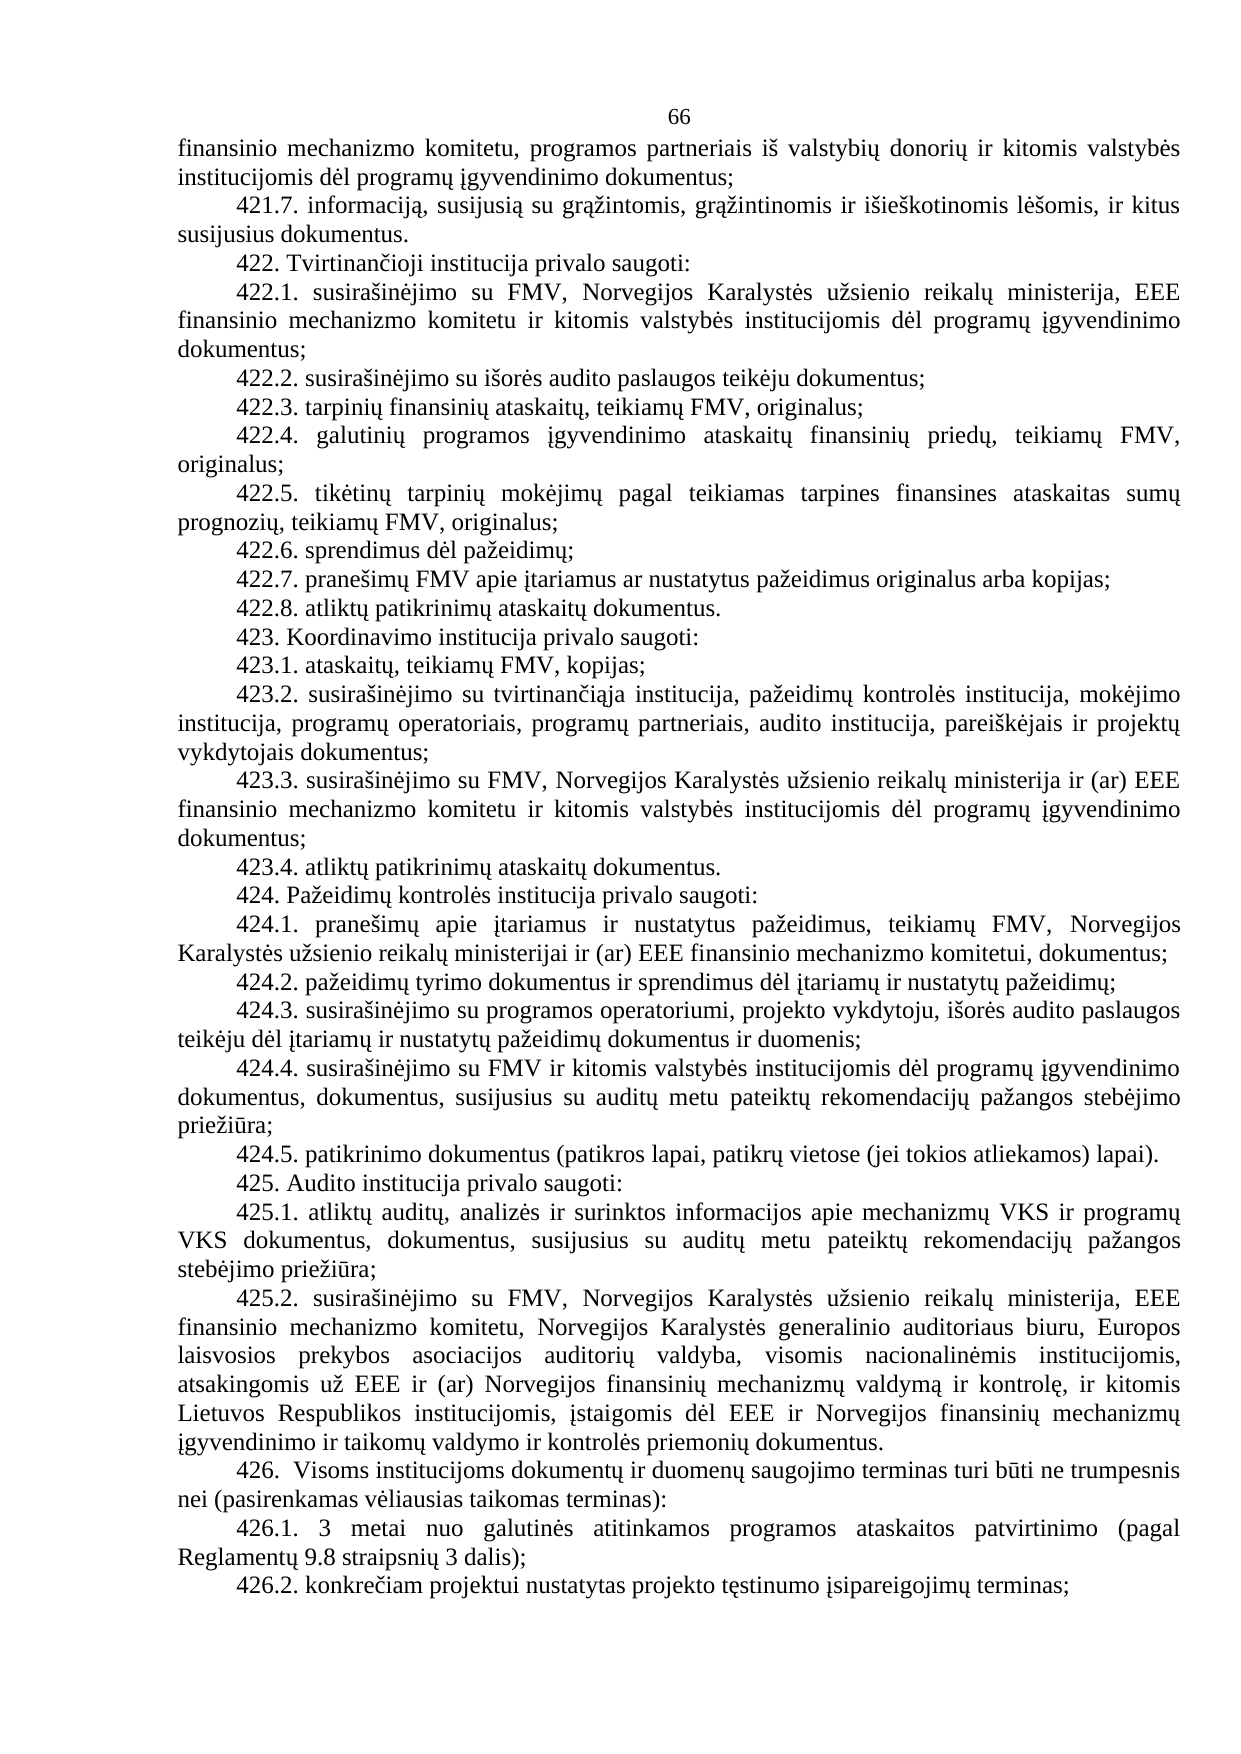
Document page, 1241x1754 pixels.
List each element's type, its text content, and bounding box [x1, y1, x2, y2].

text 424. Pažeidimų kontrolės institucija privalo saugoti: [177, 880, 1181, 909]
text 426.1. 3 metai nuo galutinės atitinkamos programos ataskaitos patvirtinimo (pagal Reglamentų 9.8 straipsnių 3 dalis); [177, 1513, 1181, 1570]
text 425.2. susirašinėjimo su FMV, Norvegijos Karalystės užsienio reikalų ministerija, EEE finansinio mechanizmo komitetu, Norvegijos Karalystės generalinio auditoriaus biuru, Europos laisvosios prekybos asociacijos auditorių valdyba, visomis nacionalinėmis institucijomis, atsakingomis už EEE ir (ar) Norvegijos finansinių mechanizmų valdymą ir kontrolę, ir kitomis Lietuvos Respublikos institucijomis, įstaigomis dėl EEE ir Norvegijos finansinių mechanizmų įgyvendinimo ir taikomų valdymo ir kontrolės priemonių dokumentus. [177, 1283, 1181, 1455]
text 423. Koordinavimo institucija privalo saugoti: [177, 622, 1181, 650]
text 424.1. pranešimų apie įtariamus ir nustatytus pažeidimus, teikiamų FMV, Norvegijos Karalystės užsienio reikalų ministerijai ir (ar) EEE finansinio mechanizmo komitetui, dokumentus; [177, 909, 1181, 967]
text 424.4. susirašinėjimo su FMV ir kitomis valstybės institucijomis dėl programų įgyvendinimo dokumentus, dokumentus, susijusius su auditų metu pateiktų rekomendacijų pažangos stebėjimo priežiūra; [177, 1053, 1181, 1139]
text 422.2. susirašinėjimo su išorės audito paslaugos teikėju dokumentus; [177, 363, 1181, 392]
text 423.4. atliktų patikrinimų ataskaitų dokumentus. [177, 852, 1181, 880]
text 422.3. tarpinių finansinių ataskaitų, teikiamų FMV, originalus; [177, 392, 1181, 420]
text 423.2. susirašinėjimo su tvirtinančiąja institucija, pažeidimų kontrolės institucija, mokėjimo institucija, programų operatoriais, programų partneriais, audito institucija, pareiškėjais ir projektų vykdytojais dokumentus; [177, 679, 1181, 765]
text 425. Audito institucija privalo saugoti: [177, 1168, 1181, 1197]
text 425.1. atliktų auditų, analizės ir surinktos informacijos apie mechanizmų VKS ir programų VKS dokumentus, dokumentus, susijusius su auditų metu pateiktų rekomendacijų pažangos stebėjimo priežiūra; [177, 1197, 1181, 1283]
text 422.6. sprendimus dėl pažeidimų; [177, 535, 1181, 564]
text 424.5. patikrinimo dokumentus (patikros lapai, patikrų vietose (jei tokios atliekamos) lapai). [177, 1139, 1181, 1168]
text 426. Visoms institucijoms dokumentų ir duomenų saugojimo terminas turi būti ne trumpesnis nei (pasirenkamas vėliausias taikomas terminas): [177, 1455, 1181, 1513]
text 422.4. galutinių programos įgyvendinimo ataskaitų finansinių priedų, teikiamų FMV, originalus; [177, 420, 1181, 478]
text 423.3. susirašinėjimo su FMV, Norvegijos Karalystės užsienio reikalų ministerija ir (ar) EEE finansinio mechanizmo komitetu ir kitomis valstybės institucijomis dėl programų įgyvendinimo dokumentus; [177, 765, 1181, 852]
text 421.7. informaciją, susijusią su grąžintomis, grąžintinomis ir išieškotinomis lėšomis, ir kitus susijusius dokumentus. [177, 190, 1181, 248]
text 424.3. susirašinėjimo su programos operatoriumi, projekto vykdytoju, išorės audito paslaugos teikėju dėl įtariamų ir nustatytų pažeidimų dokumentus ir duomenis; [177, 995, 1181, 1053]
text 422.8. atliktų patikrinimų ataskaitų dokumentus. [177, 593, 1181, 622]
text 422.1. susirašinėjimo su FMV, Norvegijos Karalystės užsienio reikalų ministerija, EEE finansinio mechanizmo komitetu ir kitomis valstybės institucijomis dėl programų įgyvendinimo dokumentus; [177, 277, 1181, 363]
text 422.7. pranešimų FMV apie įtariamus ar nustatytus pažeidimus originalus arba kopijas; [177, 564, 1181, 593]
text 424.2. pažeidimų tyrimo dokumentus ir sprendimus dėl įtariamų ir nustatytų pažeidimų; [177, 967, 1181, 995]
text 423.1. ataskaitų, teikiamų FMV, kopijas; [177, 650, 1181, 679]
text finansinio mechanizmo komitetu, programos partneriais iš valstybių donorių ir kitomis valstybės institucijomis dėl programų įgyvendinimo dokumentus; [177, 133, 1181, 190]
text 422. Tvirtinančioji institucija privalo saugoti: [177, 248, 1181, 277]
text 426.2. konkrečiam projektui nustatytas projekto tęstinumo įsipareigojimų terminas; [177, 1570, 1181, 1599]
text 422.5. tikėtinų tarpinių mokėjimų pagal teikiamas tarpines finansines ataskaitas sumų prognozių, teikiamų FMV, originalus; [177, 478, 1181, 535]
